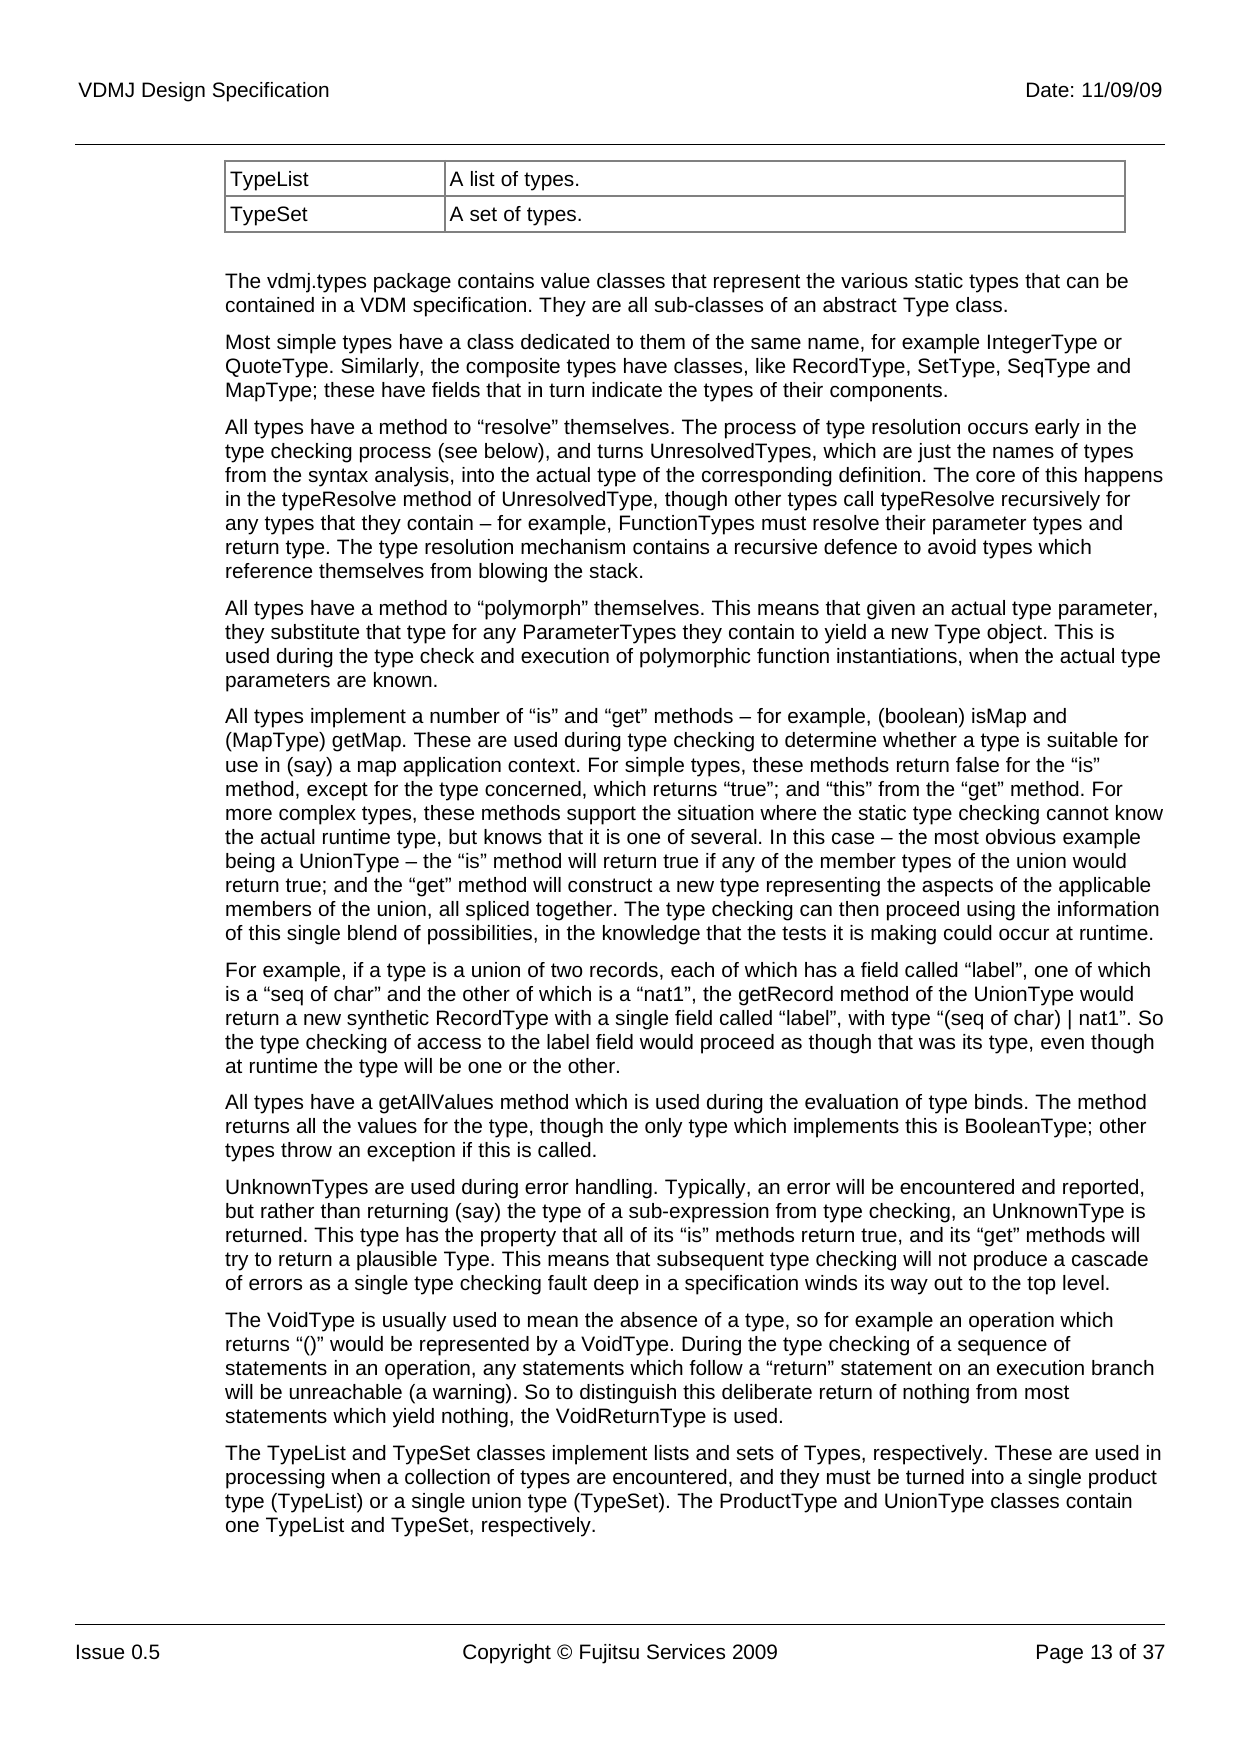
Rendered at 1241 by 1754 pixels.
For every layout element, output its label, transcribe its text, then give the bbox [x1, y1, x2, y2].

table_cell A set of types. [446, 197, 1124, 231]
text All types have a getAllValues method which is used during the evaluation of type binds. The method returns all the values for the type, though the only type which implements this is BooleanType; other types throw an exception if this is called. [225, 1090, 1165, 1162]
text The vdmj.types package contains value classes that represent the various static types that can be contained in a VDM specification. They are all sub-classes of an abstract Type class. [225, 269, 1165, 317]
text For example, if a type is a union of two records, each of which has a field called “label”, one of which is a “seq of char” and the other of which is a “nat1”, the getRecord method of the UnionType would return a new synthetic RecordType with a single field called “label”, with type “(seq of char) | nat1”. So the type checking of access to the label field would proceed as though that was its type, even though at runtime the type will be one or the other. [225, 957, 1165, 1078]
text The VoidType is usually used to mean the absence of a type, so for example an operation which returns “()” would be represented by a VoidType. During the type checking of a sequence of statements in an operation, any statements which follow a “return” statement on an execution branch will be unreachable (a warning). So to distinguish this deliberate return of nothing from most statements which yield nothing, the VoidReturnType is used. [225, 1308, 1165, 1428]
text All types have a method to “polymorph” themselves. This means that given an actual type parameter, they substitute that type for any ParameterTypes they contain to yield a new Type object. This is used during the type check and execution of polymorphic function instantiations, when the actual type parameters are known. [225, 596, 1165, 692]
text All types implement a number of “is” and “get” methods – for example, (boolean) isMap and (MapType) getMap. These are used during type checking to determine whether a type is suitable for use in (say) a map application context. For simple types, these methods return false for the “is” method, except for the type concerned, which returns “true”; and “this” from the “get” method. For more complex types, these methods support the situation where the static type checking cannot know the actual runtime type, but knows that it is one of several. In this case – the most obvious example being a UnionType – the “is” method will return true if any of the member types of the union would return true; and the “get” method will construct a new type representing the aspects of the applicable members of the union, all spliced together. The type checking can then proceed using the information of this single blend of possibilities, in the knowledge that the tests it is making could occur at runtime. [225, 704, 1165, 945]
text All types have a method to “resolve” themselves. The process of type resolution occurs early in the type checking process (see below), and turns UnresolvedTypes, which are just the names of types from the syntax analysis, into the actual type of the corresponding definition. The core of this happens in the typeResolve method of UnresolvedType, though other types call typeResolve recursively for any types that they contain – for example, FunctionTypes must resolve their parameter types and return type. The type resolution mechanism contains a recursive defence to avoid types which reference themselves from blowing the stack. [225, 415, 1165, 583]
table_cell TypeList [226, 162, 444, 195]
table_cell TypeSet [226, 197, 444, 231]
text UnknownTypes are used during error handling. Typically, an error will be encountered and reported, but rather than returning (say) the type of a sub-expression from type checking, an UnknownType is returned. This type has the property that all of its “is” methods return true, and its “get” methods will try to return a plausible Type. This means that subsequent type checking will not produce a cascade of errors as a single type checking fault deep in a specification winds its way out to the top level. [225, 1175, 1165, 1295]
text Most simple types have a class dedicated to them of the same name, for example IntegerType or QuoteType. Similarly, the composite types have classes, like RecordType, SetType, SeqType and MapType; these have fields that in turn indicate the types of their components. [225, 330, 1165, 402]
table_cell A list of types. [446, 162, 1124, 195]
text The TypeList and TypeSet classes implement lists and sets of Types, respectively. These are used in processing when a collection of types are encountered, and they must be turned into a single product type (TypeList) or a single union type (TypeSet). The ProductType and UnionType classes contain one TypeList and TypeSet, respectively. [225, 1441, 1165, 1537]
